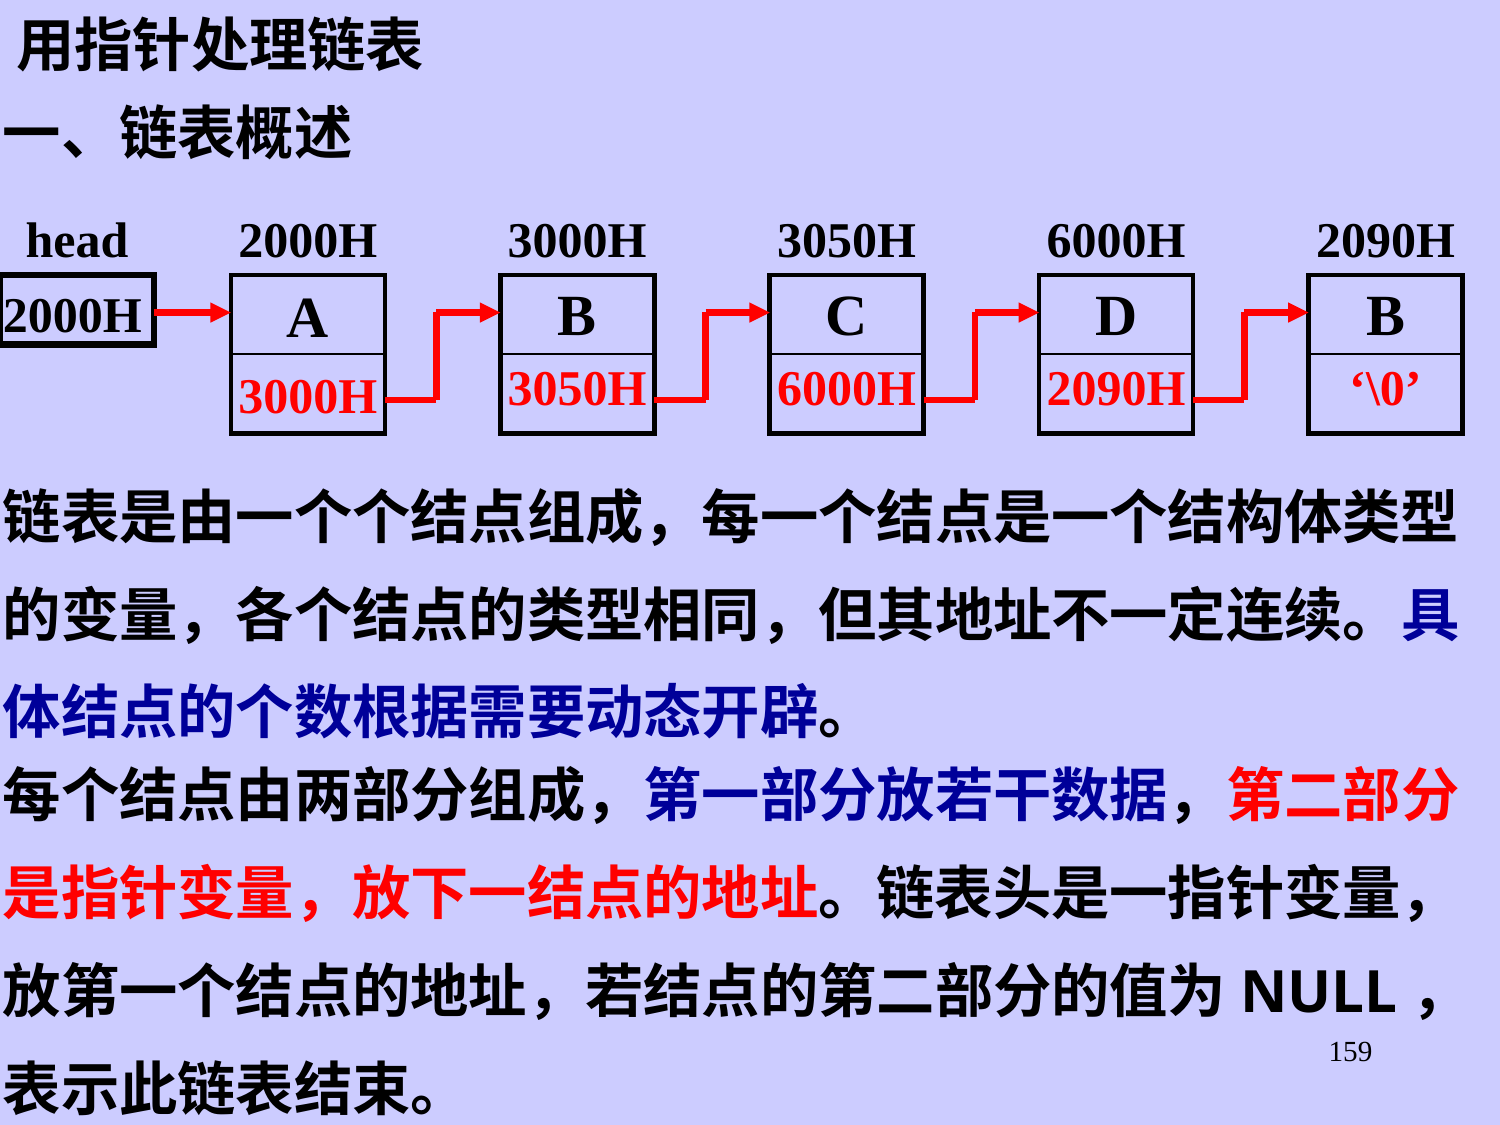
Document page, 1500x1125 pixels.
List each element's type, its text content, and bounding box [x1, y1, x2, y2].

text_box 6000H [772, 355, 921, 431]
text_box C [772, 277, 921, 353]
text_box 3050H [503, 355, 652, 431]
text_box 2090H [1041, 355, 1191, 431]
text_box 2000H [0, 275, 154, 345]
text_box 链表是由一个个结点组成，每一个结点是一个结构体类型的变量，各个结点的类型相同，但其地址不一定连续。具体结点的个数根据需要动态开辟。 [0, 450, 1500, 728]
text_box A [233, 277, 383, 353]
text_box B [503, 277, 652, 353]
text_box 3050H [769, 200, 924, 270]
text_box 6000H [1039, 200, 1194, 270]
text_box 用指针处理链表 [1, 0, 439, 86]
text_box 2090H [1308, 200, 1463, 270]
text_box 3000H [500, 200, 655, 270]
text_box 一、链表概述 [0, 87, 1500, 169]
text_box B [1311, 277, 1460, 353]
text_box 2000H [230, 200, 385, 270]
text_box D [1041, 277, 1191, 353]
text_box ‘\0’ [1311, 355, 1460, 431]
text_box 3000H [233, 355, 383, 431]
text_box head [0, 200, 154, 270]
text_box 每个结点由两部分组成，第一部分放若干数据，第二部分是指针变量，放下一结点的地址。链表头是一指针变量，放第一个结点的地址，若结点的第二部分的值为NULL，表示此链表结束。 [0, 728, 1500, 1125]
